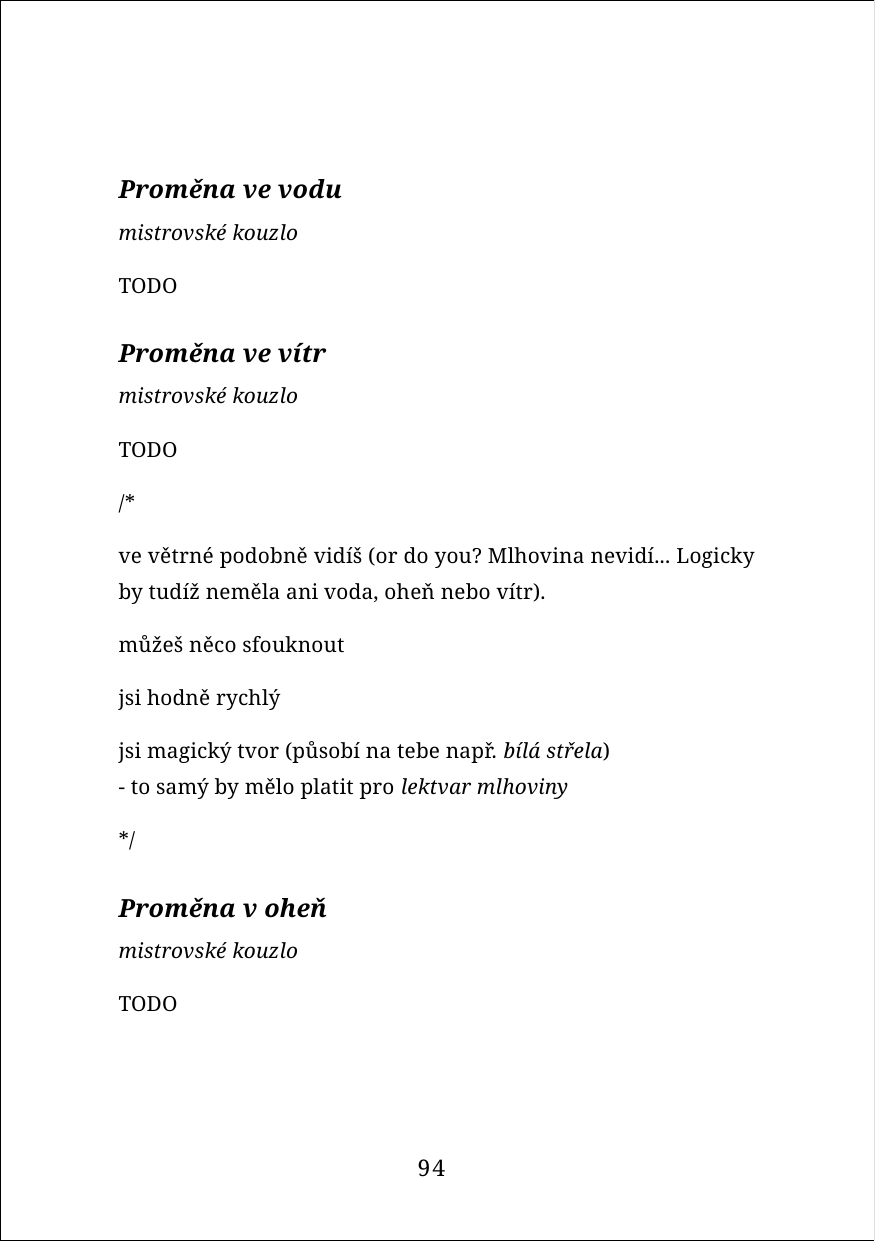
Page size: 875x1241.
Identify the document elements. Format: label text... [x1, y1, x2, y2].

text TODO [118, 989, 756, 1018]
text TODO [118, 435, 756, 463]
subtitle Proměna ve vítr [118, 336, 756, 370]
subtitle Proměna v oheň [118, 890, 756, 924]
text mistrovské kouzlo [118, 382, 756, 410]
text TODO [118, 271, 756, 299]
text jsi magický tvor (působí na tebe např. bílá střela) - to samý by mělo platit pro lektvar mlhoviny [118, 737, 756, 801]
text mistrovské kouzlo [118, 936, 756, 964]
text můžeš něco sfouknout [118, 630, 756, 658]
text ve větrné podobně vidíš (or do you? Mlhovina nevidí... Logicky by tudíž neměla ani voda, oheň nebo vítr). [118, 541, 756, 605]
text mistrovské kouzlo [118, 218, 756, 246]
subtitle Proměna ve vodu [118, 172, 756, 206]
text jsi hodně rychlý [118, 683, 756, 712]
text */ [118, 825, 756, 854]
text /* [118, 488, 756, 517]
